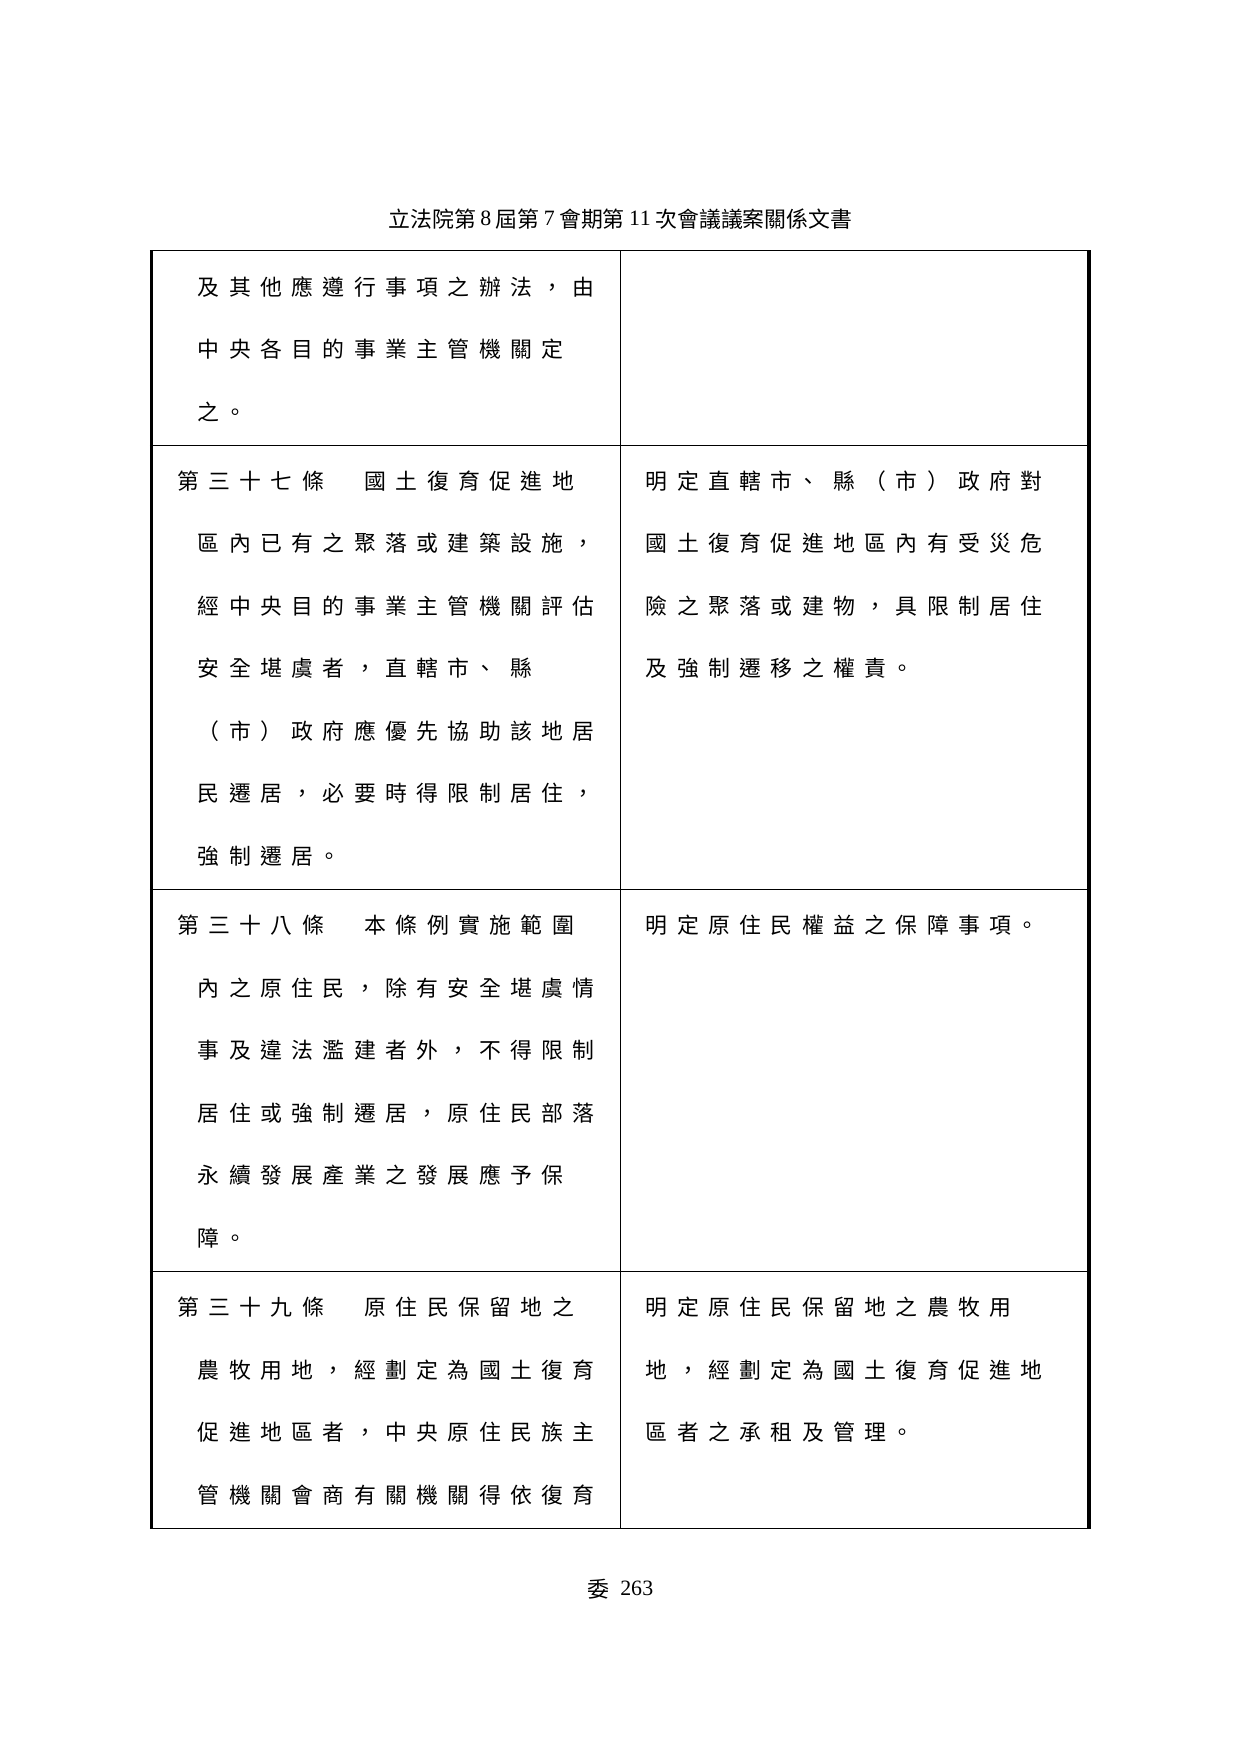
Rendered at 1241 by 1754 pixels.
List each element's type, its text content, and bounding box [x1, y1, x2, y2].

table_cell 及其他應遵行事項之辦法，由中央各目的事業主管機關定之。 [153, 251, 620, 444]
table_cell 明定原住民權益之保障事項。 [621, 890, 1087, 1271]
table_cell 第三十九條 原住民保留地之農牧用地，經劃定為國土復育促進地區者，中央原住民族主管機關會商有關機關得依復育 [153, 1272, 620, 1528]
table_cell 第三十七條 國土復育促進地區內已有之聚落或建築設施，經中央目的事業主管機關評估安全堪虞者，直轄市、縣（市）政府應優先協助該地居民遷居，必要時得限制居住，強制遷居。 [153, 446, 620, 889]
table_cell 明定原住民保留地之農牧用地，經劃定為國土復育促進地區者之承租及管理。 [621, 1272, 1087, 1528]
table_cell 明定直轄市、縣（市）政府對國土復育促進地區內有受災危險之聚落或建物，具限制居住及強制遷移之權責。 [621, 446, 1087, 889]
table_cell 第三十八條 本條例實施範圍內之原住民，除有安全堪虞情事及違法濫建者外，不得限制居住或強制遷居，原住民部落永續發展產業之發展應予保障。 [153, 890, 620, 1271]
table_cell [621, 251, 1087, 444]
